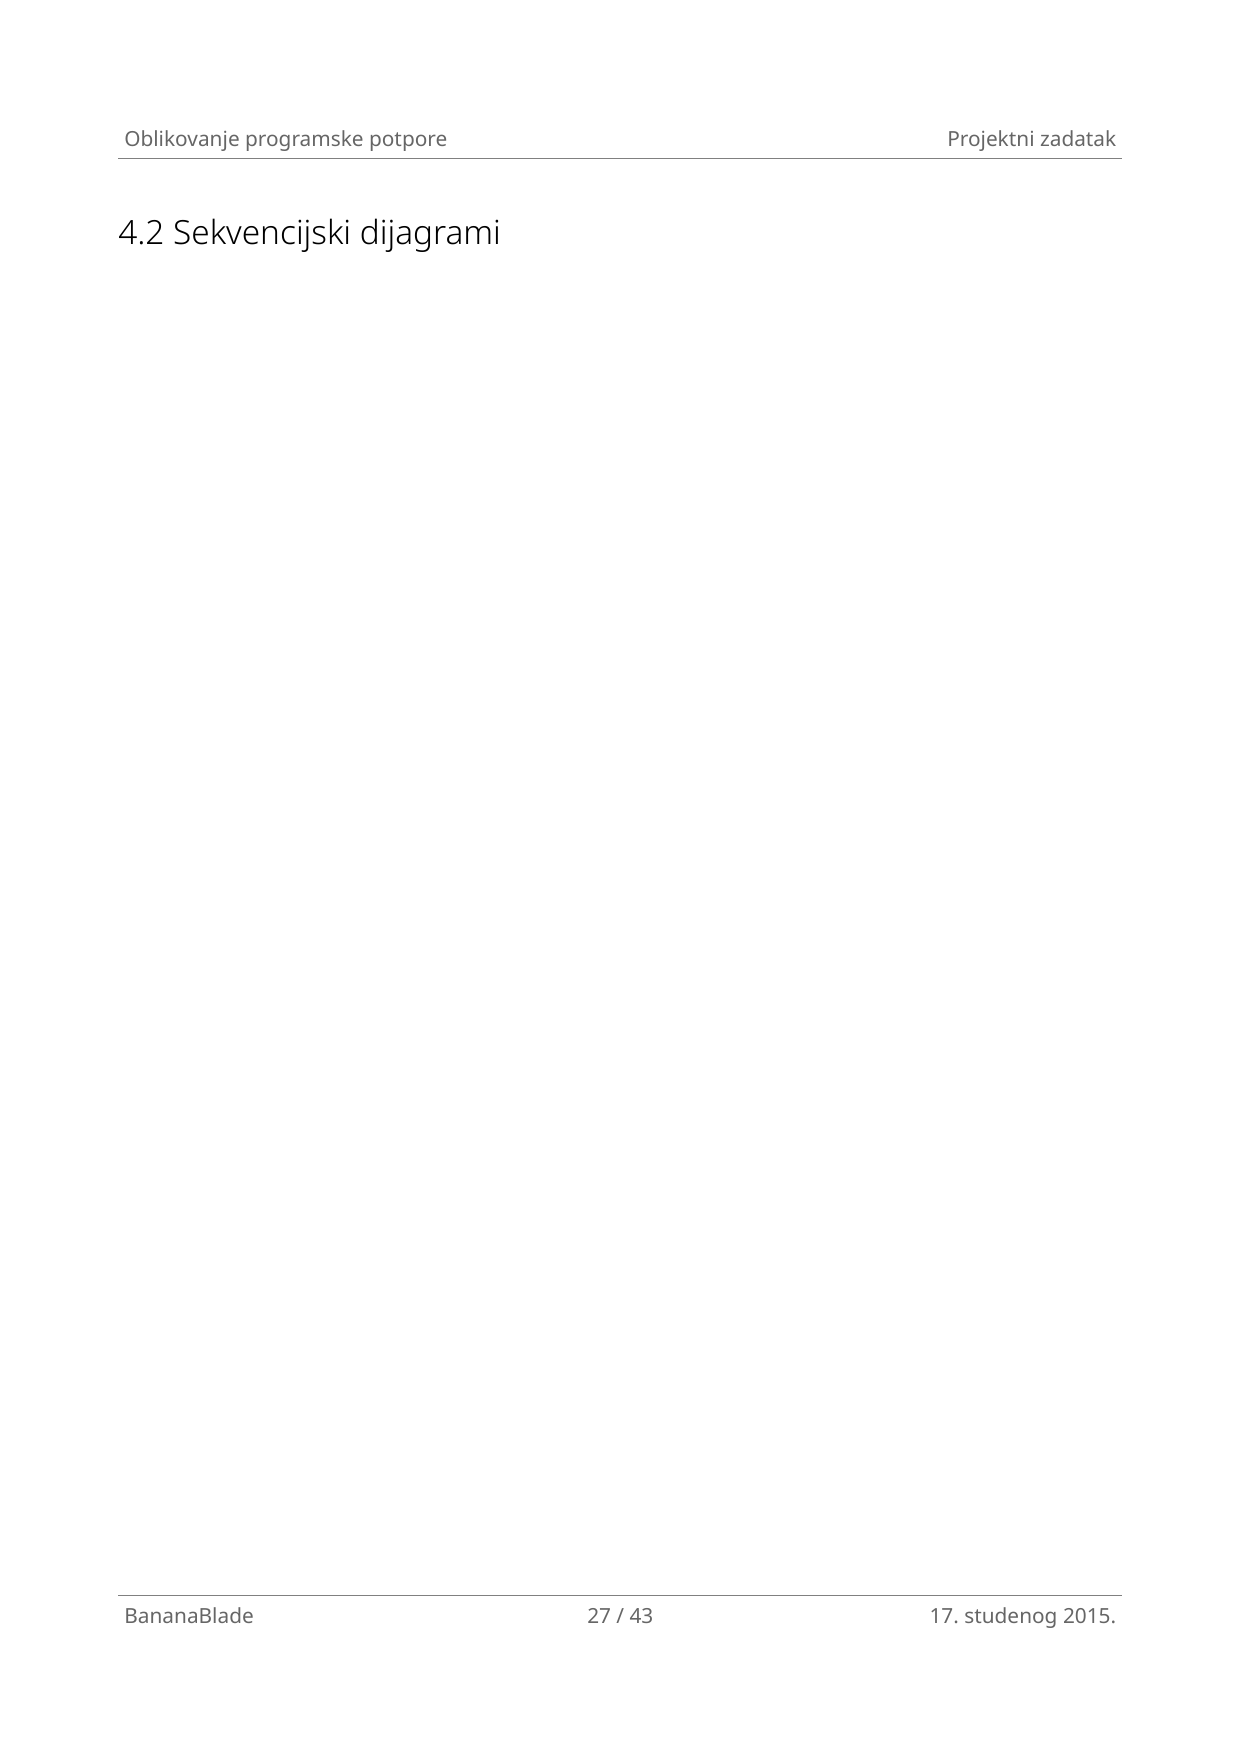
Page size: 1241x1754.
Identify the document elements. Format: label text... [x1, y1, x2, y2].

subtitle 4.2 Sekvencijski dijagrami [118, 209, 1122, 254]
